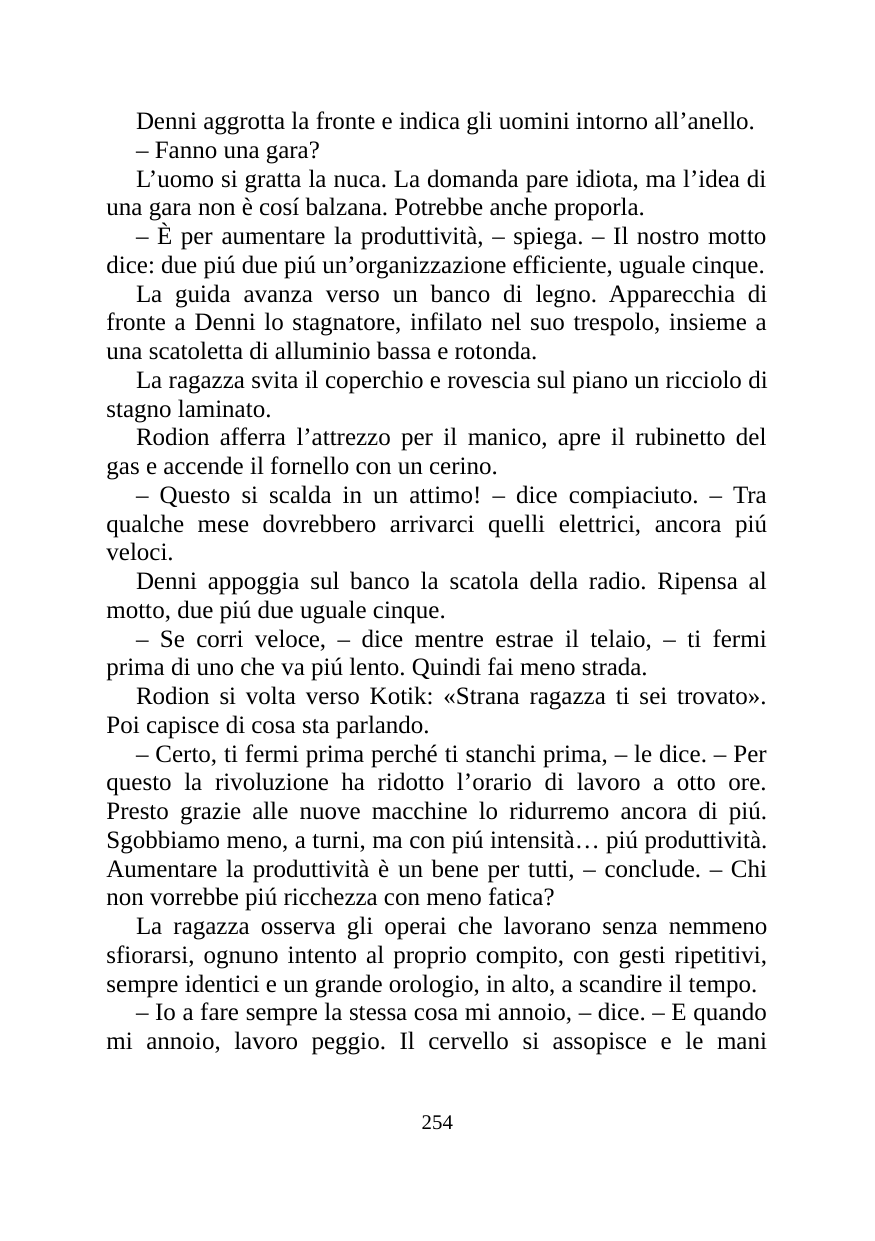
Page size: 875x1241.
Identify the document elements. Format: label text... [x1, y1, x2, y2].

text – È per aumentare la produttività, – spiega. – Il nostro motto dice: due piú due piú un’organizzazione efficiente, uguale cinque. [106, 221, 768, 279]
text – Fanno una gara? [106, 135, 768, 164]
text La guida avanza verso un banco di legno. Apparecchia di fronte a Denni lo stagnatore, infilato nel suo trespolo, insieme a una scatoletta di alluminio bassa e rotonda. [106, 279, 768, 365]
text La ragazza osserva gli operai che lavorano senza nemmeno sfiorarsi, ognuno intento al proprio compito, con gesti ripetitivi, sempre identici e un grande orologio, in alto, a scandire il tempo. [106, 911, 768, 997]
text Denni aggrotta la fronte e indica gli uomini intorno all’anello. [106, 106, 768, 135]
text – Io a fare sempre la stessa cosa mi annoio, – dice. – E quando mi annoio, lavoro peggio. Il cervello si assopisce e le mani [106, 997, 768, 1055]
text Denni appoggia sul banco la scatola della radio. Ripensa al motto, due piú due uguale cinque. [106, 566, 768, 624]
text – Se corri veloce, – dice mentre estrae il telaio, – ti fermi prima di uno che va piú lento. Quindi fai meno strada. [106, 624, 768, 681]
text – Questo si scalda in un attimo! – dice compiaciuto. – Tra qualche mese dovrebbero arrivarci quelli elettrici, ancora piú veloci. [106, 480, 768, 566]
text Rodion afferra l’attrezzo per il manico, apre il rubinetto del gas e accende il fornello con un cerino. [106, 422, 768, 480]
text Rodion si volta verso Kotik: «Strana ragazza ti sei trovato». Poi capisce di cosa sta parlando. [106, 681, 768, 739]
text La ragazza svita il coperchio e rovescia sul piano un ricciolo di stagno laminato. [106, 365, 768, 422]
text L’uomo si gratta la nuca. La domanda pare idiota, ma l’idea di una gara non è cosí balzana. Potrebbe anche proporla. [106, 164, 768, 221]
text – Certo, ti fermi prima perché ti stanchi prima, – le dice. – Per questo la rivoluzione ha ridotto l’orario di lavoro a otto ore. Presto grazie alle nuove macchine lo ridurremo ancora di piú. Sgobbiamo meno, a turni, ma con piú intensità… piú produttività. Aumentare la produttività è un bene per tutti, – conclude. – Chi non vorrebbe piú ricchezza con meno fatica? [106, 739, 768, 911]
